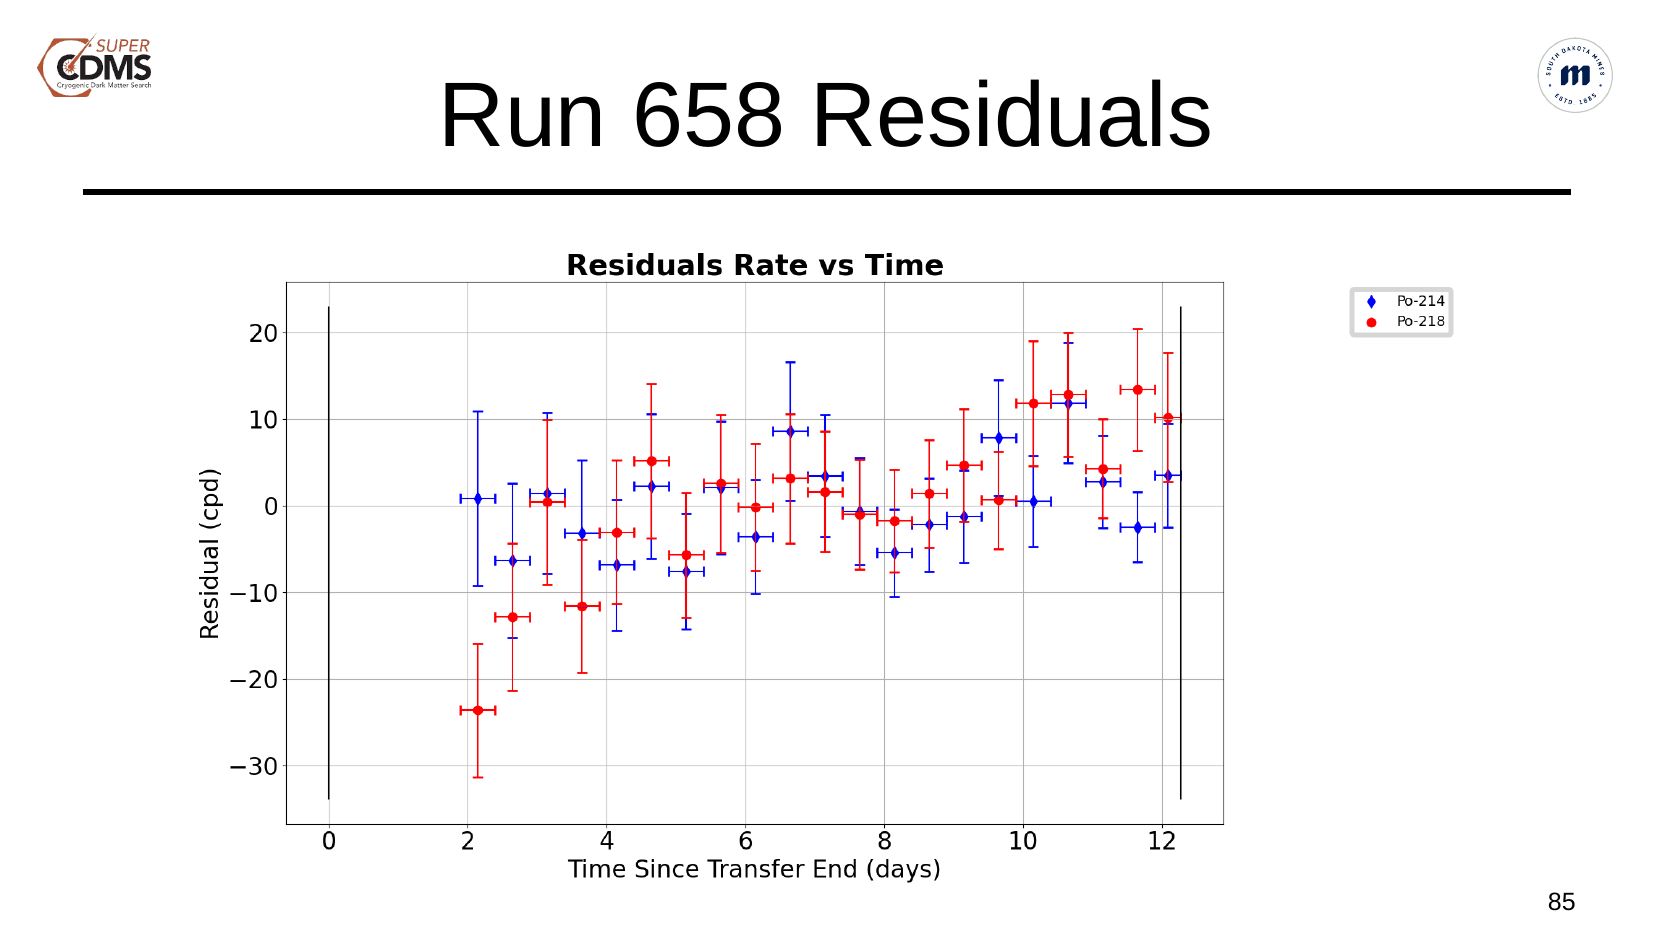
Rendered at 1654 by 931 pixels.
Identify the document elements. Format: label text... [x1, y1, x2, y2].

title Run 658 Residuals [82, 37, 1571, 193]
picture [1571, 37, 1613, 113]
picture [37, 32, 151, 97]
picture [112, 197, 1501, 901]
